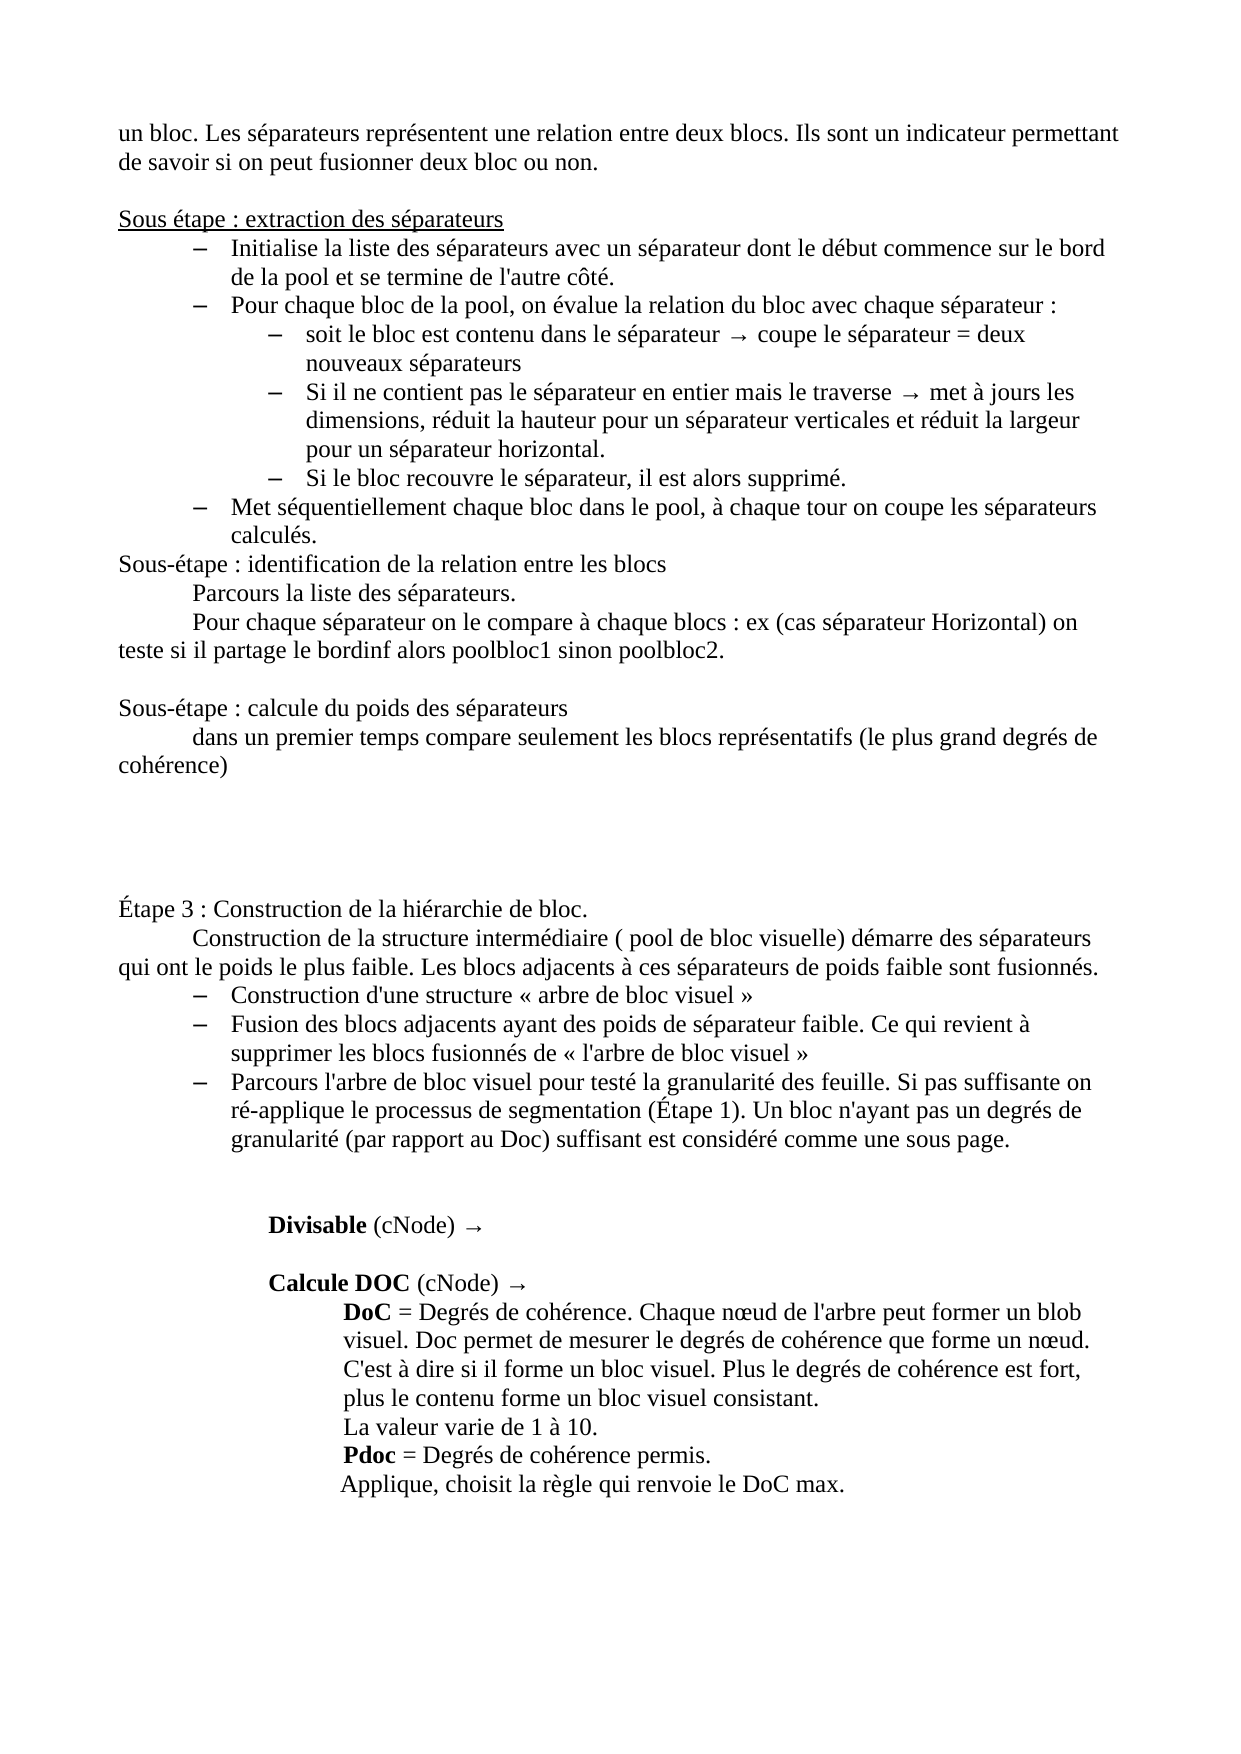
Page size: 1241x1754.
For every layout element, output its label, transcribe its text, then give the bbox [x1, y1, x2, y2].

text un bloc. Les séparateurs représentent une relation entre deux blocs. Ils sont un indicateur permettant de savoir si on peut fusionner deux bloc ou non. [118, 118, 1122, 176]
list Initialise la liste des séparateurs avec un séparateur dont le début commence sur le bord de la pool et se termine de l'autre côté. [193, 233, 1122, 291]
text Parcours la liste des séparateurs. [118, 578, 1122, 607]
list Pdoc = Degrés de cohérence permis. [306, 1441, 1122, 1469]
text Étape 3 : Construction de la hiérarchie de bloc. [118, 894, 1122, 923]
list Si le bloc recouvre le séparateur, il est alors supprimé. [268, 463, 1122, 492]
list Met séquentiellement chaque bloc dans le pool, à chaque tour on coupe les séparateurs calculés. [193, 492, 1122, 549]
list La valeur varie de 1 à 10. [306, 1412, 1122, 1441]
list Parcours l'arbre de bloc visuel pour testé la granularité des feuille. Si pas suffisante on ré-applique le processus de segmentation (Étape 1). Un bloc n'ayant pas un degrés de granularité (par rapport au Doc) suffisant est considéré comme une sous page. [193, 1067, 1122, 1153]
text Applique, choisit la règle qui renvoie le DoC max. [118, 1469, 1122, 1498]
text dans un premier temps compare seulement les blocs représentatifs (le plus grand degrés de cohérence) [118, 722, 1122, 779]
list Calcule DOC (cNode) → [231, 1268, 1122, 1297]
list Pour chaque bloc de la pool, on évalue la relation du bloc avec chaque séparateur : [193, 291, 1122, 319]
list Construction d'une structure « arbre de bloc visuel » [193, 981, 1122, 1009]
list Divisable (cNode) → [231, 1211, 1122, 1239]
list Si il ne contient pas le séparateur en entier mais le traverse → met à jours les dimensions, réduit la hauteur pour un séparateur verticales et réduit la largeur pour un séparateur horizontal. [268, 377, 1122, 463]
text Sous étape : extraction des séparateurs [118, 204, 1122, 233]
text Pour chaque séparateur on le compare à chaque blocs : ex (cas séparateur Horizontal) on teste si il partage le bordinf alors poolbloc1 sinon poolbloc2. [118, 607, 1122, 664]
list Fusion des blocs adjacents ayant des poids de séparateur faible. Ce qui revient à supprimer les blocs fusionnés de « l'arbre de bloc visuel » [193, 1009, 1122, 1067]
text Construction de la structure intermédiaire ( pool de bloc visuelle) démarre des séparateurs qui ont le poids le plus faible. Les blocs adjacents à ces séparateurs de poids faible sont fusionnés. [118, 923, 1122, 981]
list DoC = Degrés de cohérence. Chaque nœud de l'arbre peut former un blob visuel. Doc permet de mesurer le degrés de cohérence que forme un nœud. C'est à dire si il forme un bloc visuel. Plus le degrés de cohérence est fort, plus le contenu forme un bloc visuel consistant. [306, 1297, 1122, 1412]
list soit le bloc est contenu dans le séparateur → coupe le séparateur = deux nouveaux séparateurs [268, 319, 1122, 377]
text Sous-étape : identification de la relation entre les blocs [118, 549, 1122, 578]
text Sous-étape : calcule du poids des séparateurs [118, 693, 1122, 722]
